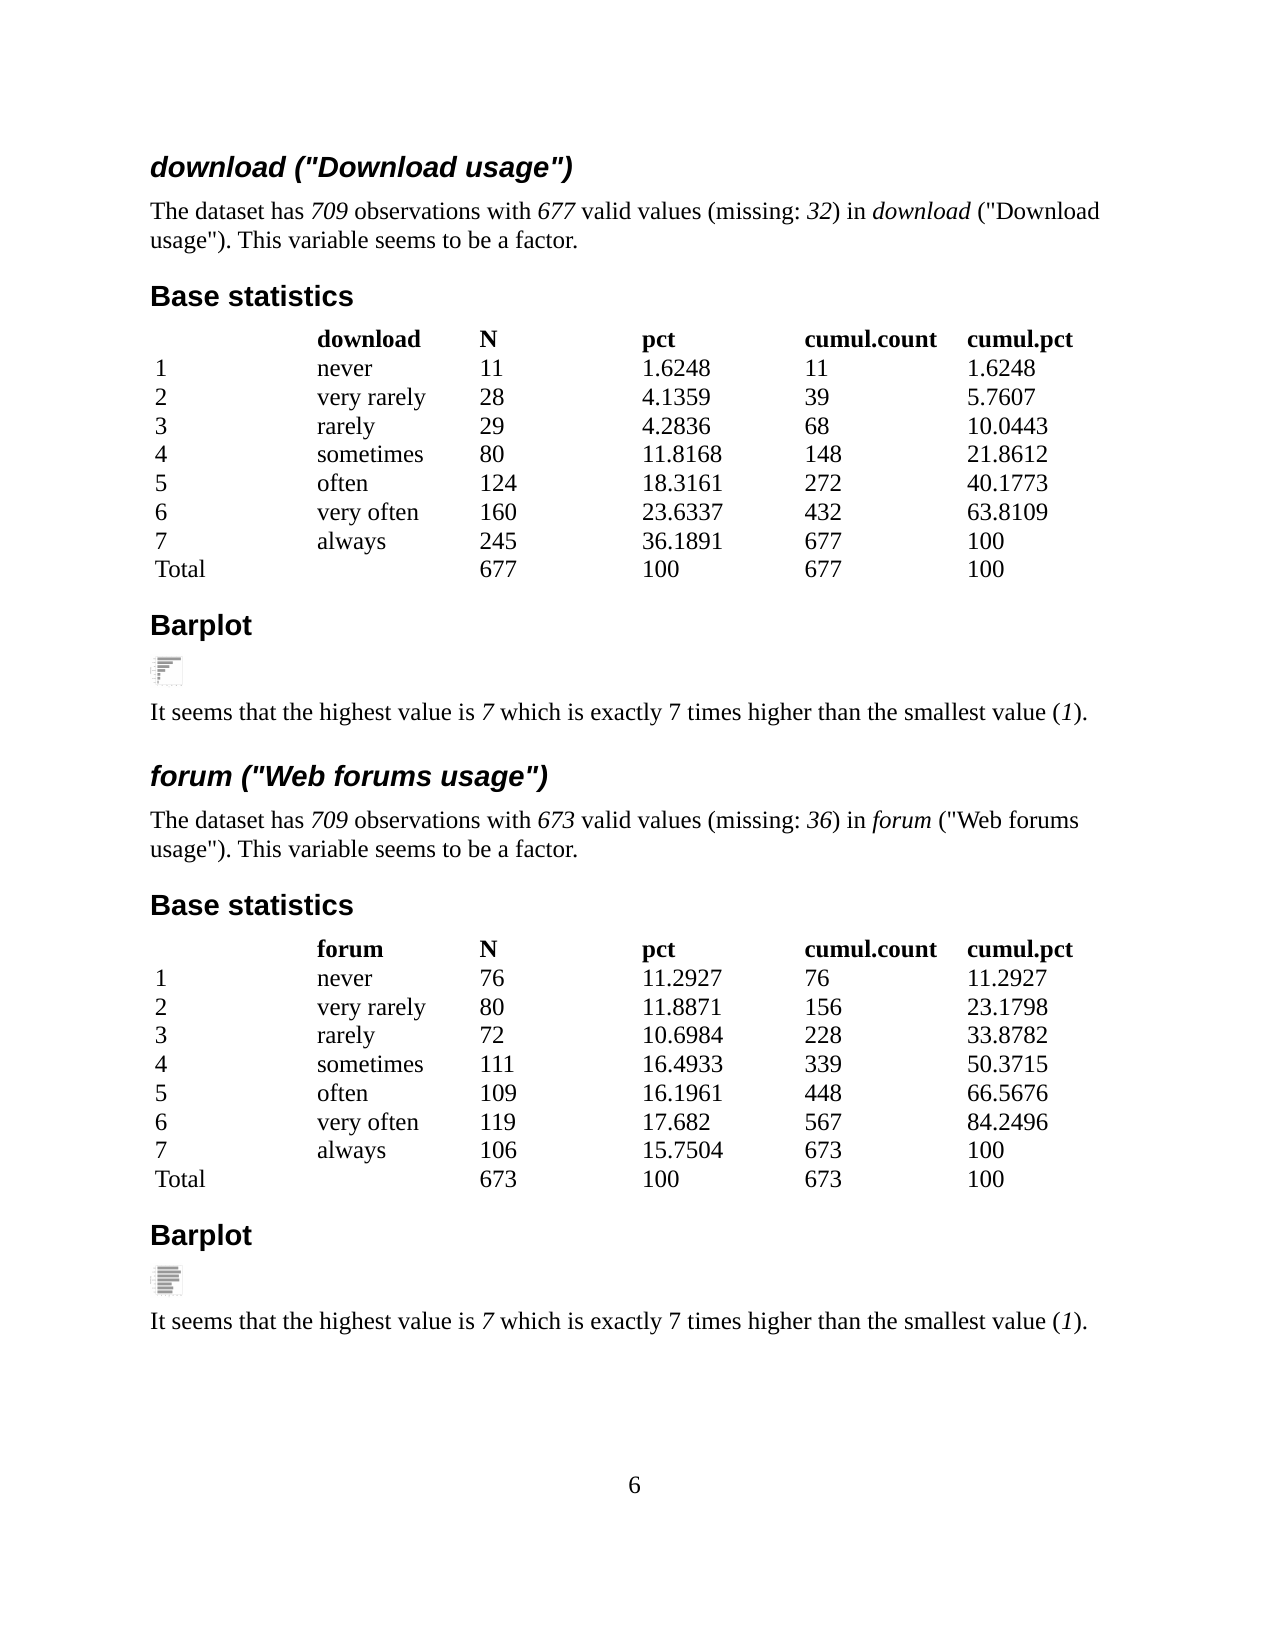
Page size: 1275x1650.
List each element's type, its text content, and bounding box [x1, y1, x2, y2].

table_cell 11 [800, 353, 962, 382]
table_cell 5 [150, 468, 312, 497]
text The dataset has 709 observations with 677 valid values (missing: 32) in download ("Download usage"). This variable seems to be a factor. [150, 196, 1125, 253]
text It seems that the highest value is 7 which is exactly 7 times higher than the smallest value (1). [150, 1306, 1125, 1335]
table_cell 11.8168 [638, 440, 800, 468]
table_cell 124 [475, 468, 637, 497]
table_cell rarely [313, 1020, 475, 1049]
table_cell 160 [475, 497, 637, 526]
table_header download [313, 325, 475, 353]
table_cell Total [150, 555, 312, 583]
table_cell very rarely [313, 382, 475, 411]
table_cell 66.5676 [963, 1078, 1125, 1107]
table_cell 21.8612 [963, 440, 1125, 468]
table_cell 100 [638, 1164, 800, 1193]
table_cell rarely [313, 411, 475, 439]
table_cell 109 [475, 1078, 637, 1107]
table_cell 63.8109 [963, 497, 1125, 526]
table_cell 11 [475, 353, 637, 382]
table_cell 1.6248 [638, 353, 800, 382]
table_cell 16.4933 [638, 1049, 800, 1078]
table_cell 673 [800, 1164, 962, 1193]
table_header cumul.count [800, 325, 962, 353]
table_cell [313, 1164, 475, 1193]
table_cell very rarely [313, 992, 475, 1020]
table_cell 673 [800, 1135, 962, 1164]
picture [150, 1263, 184, 1298]
table_cell never [313, 353, 475, 382]
table_cell 17.682 [638, 1107, 800, 1135]
table_cell 4 [150, 440, 312, 468]
table_cell 33.8782 [963, 1020, 1125, 1049]
table_cell 4 [150, 1049, 312, 1078]
table_cell 2 [150, 992, 312, 1020]
table_cell sometimes [313, 1049, 475, 1078]
table_header cumul.count [800, 934, 962, 963]
table_cell never [313, 963, 475, 992]
table_header pct [638, 934, 800, 963]
table_cell 5.7607 [963, 382, 1125, 411]
table_cell 1 [150, 963, 312, 992]
table_cell often [313, 1078, 475, 1107]
table_cell always [313, 1135, 475, 1164]
table_cell 11.8871 [638, 992, 800, 1020]
table_cell 567 [800, 1107, 962, 1135]
table_header N [475, 934, 637, 963]
table_cell 50.3715 [963, 1049, 1125, 1078]
table_cell 10.0443 [963, 411, 1125, 439]
subtitle Base statistics [150, 278, 1125, 312]
table_cell 39 [800, 382, 962, 411]
table_header cumul.pct [963, 325, 1125, 353]
table_cell 677 [800, 555, 962, 583]
table_header [150, 325, 312, 353]
table_cell [313, 555, 475, 583]
table_cell 23.1798 [963, 992, 1125, 1020]
table_cell 677 [475, 555, 637, 583]
subtitle Barplot [150, 608, 1125, 642]
table_cell 3 [150, 411, 312, 439]
table_cell Total [150, 1164, 312, 1193]
table_cell 84.2496 [963, 1107, 1125, 1135]
table_cell sometimes [313, 440, 475, 468]
table_cell very often [313, 1107, 475, 1135]
table_cell 4.2836 [638, 411, 800, 439]
table_cell 6 [150, 1107, 312, 1135]
text The dataset has 709 observations with 673 valid values (missing: 36) in forum ("Web forums usage"). This variable seems to be a factor. [150, 806, 1125, 863]
subtitle download ("Download usage") [150, 150, 1125, 183]
table_cell 68 [800, 411, 962, 439]
table_cell 76 [475, 963, 637, 992]
table_cell 7 [150, 526, 312, 554]
table_cell 4.1359 [638, 382, 800, 411]
subtitle Barplot [150, 1218, 1125, 1251]
subtitle forum ("Web forums usage") [150, 759, 1125, 793]
table_header forum [313, 934, 475, 963]
picture [150, 654, 184, 688]
table_cell 72 [475, 1020, 637, 1049]
table_cell 1 [150, 353, 312, 382]
table_cell 245 [475, 526, 637, 554]
table_cell 11.2927 [638, 963, 800, 992]
table_header [150, 934, 312, 963]
table_cell often [313, 468, 475, 497]
table_cell 7 [150, 1135, 312, 1164]
table_cell 228 [800, 1020, 962, 1049]
table_cell 272 [800, 468, 962, 497]
table_cell 80 [475, 992, 637, 1020]
table_cell 673 [475, 1164, 637, 1193]
table_cell 100 [963, 1164, 1125, 1193]
table_cell 29 [475, 411, 637, 439]
table_cell 448 [800, 1078, 962, 1107]
table_cell 10.6984 [638, 1020, 800, 1049]
table_cell 119 [475, 1107, 637, 1135]
table_cell 111 [475, 1049, 637, 1078]
table_cell 100 [963, 555, 1125, 583]
table_cell 677 [800, 526, 962, 554]
table_cell 3 [150, 1020, 312, 1049]
table_cell 106 [475, 1135, 637, 1164]
table_cell 40.1773 [963, 468, 1125, 497]
subtitle Base statistics [150, 888, 1125, 922]
table_cell 148 [800, 440, 962, 468]
table_cell 11.2927 [963, 963, 1125, 992]
table_cell 76 [800, 963, 962, 992]
table_cell very often [313, 497, 475, 526]
table_cell 18.3161 [638, 468, 800, 497]
table_cell 16.1961 [638, 1078, 800, 1107]
table_cell 100 [963, 1135, 1125, 1164]
table_cell 1.6248 [963, 353, 1125, 382]
table_cell 28 [475, 382, 637, 411]
table_cell 80 [475, 440, 637, 468]
table_cell 100 [638, 555, 800, 583]
table_cell 432 [800, 497, 962, 526]
table_cell 156 [800, 992, 962, 1020]
table_header cumul.pct [963, 934, 1125, 963]
text It seems that the highest value is 7 which is exactly 7 times higher than the smallest value (1). [150, 697, 1125, 726]
table_header N [475, 325, 637, 353]
table_cell 339 [800, 1049, 962, 1078]
table_cell 5 [150, 1078, 312, 1107]
table_cell 6 [150, 497, 312, 526]
table_cell always [313, 526, 475, 554]
table_cell 100 [963, 526, 1125, 554]
table_cell 15.7504 [638, 1135, 800, 1164]
table_cell 2 [150, 382, 312, 411]
table_header pct [638, 325, 800, 353]
table_cell 36.1891 [638, 526, 800, 554]
table_cell 23.6337 [638, 497, 800, 526]
